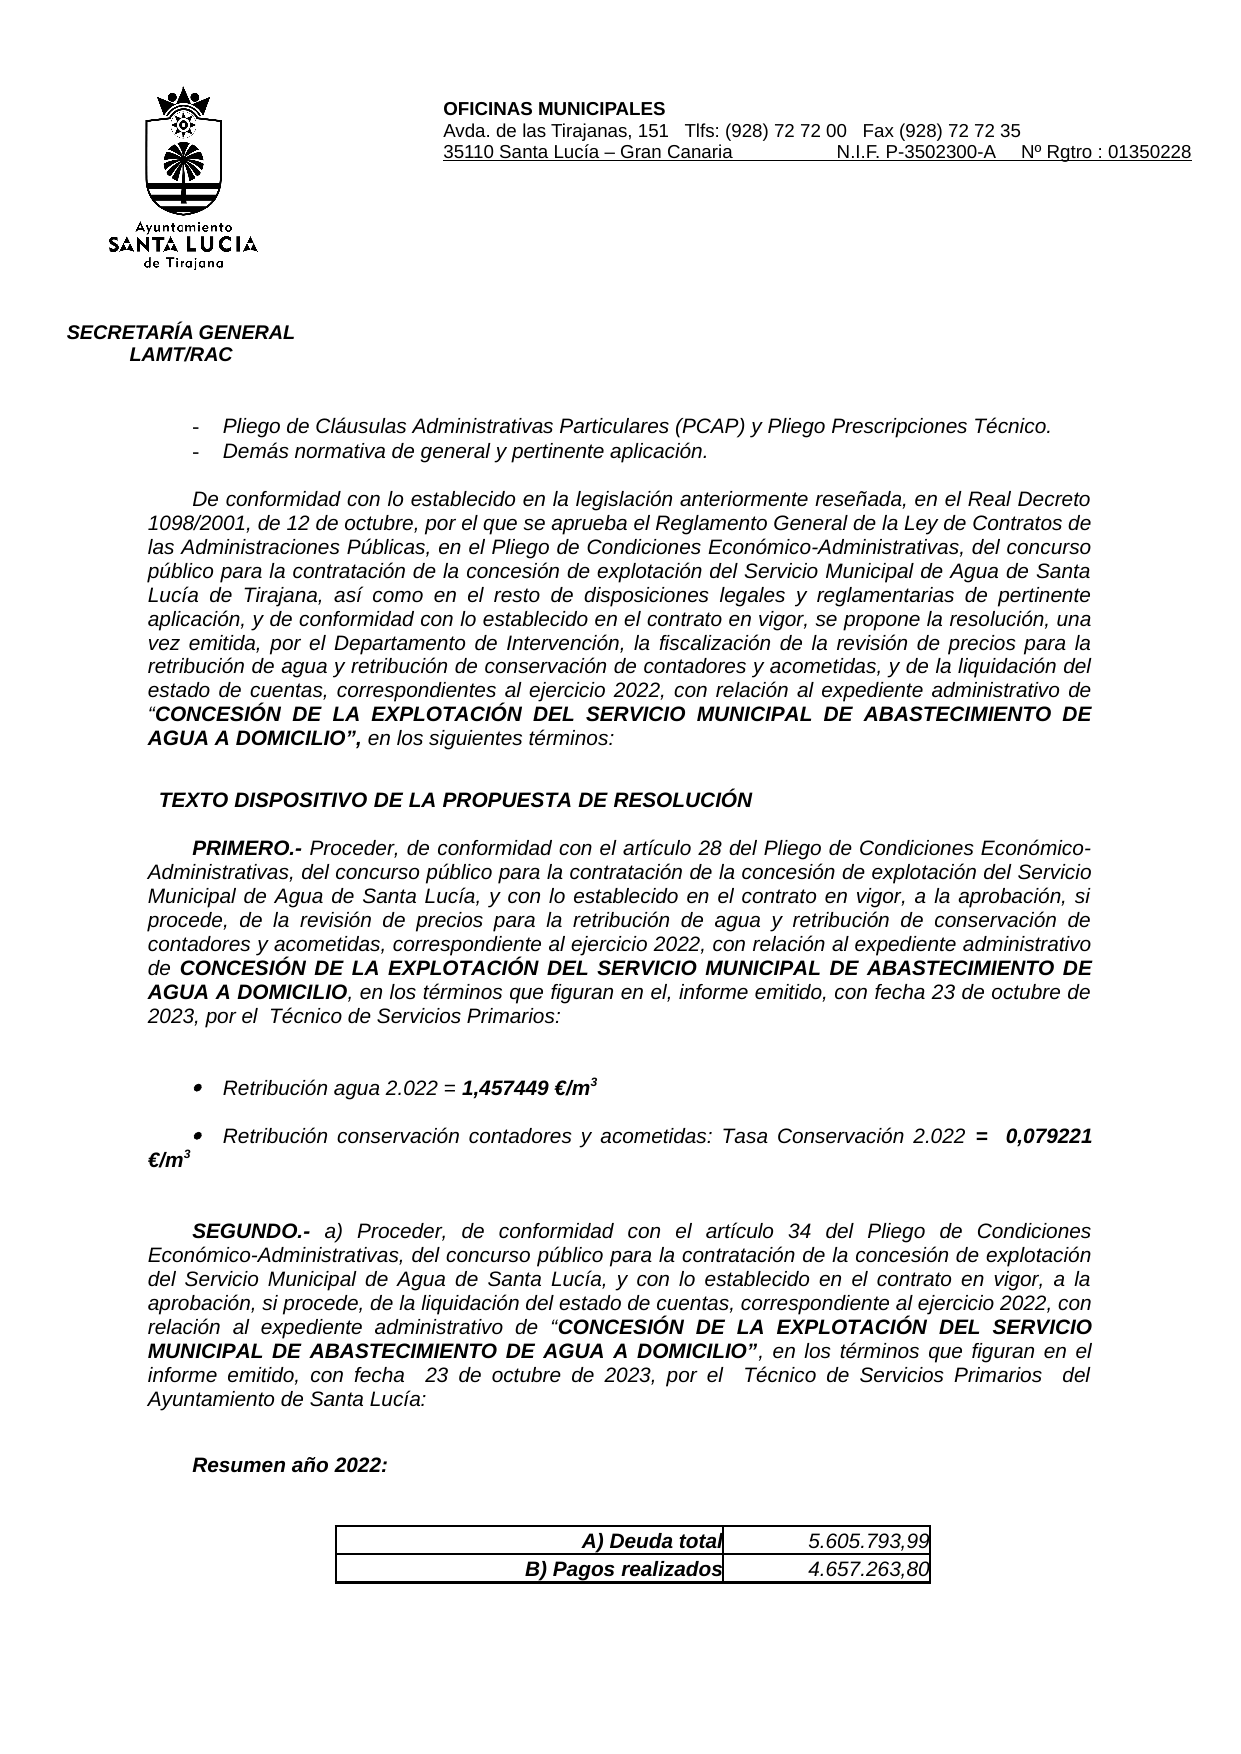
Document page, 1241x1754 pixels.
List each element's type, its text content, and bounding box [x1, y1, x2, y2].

table_header 5.605.793,99 [724, 1527, 929, 1553]
text TEXTO DISPOSITIVO DE LA PROPUESTA DE RESOLUCIÓN [159, 788, 1093, 812]
table_cell B) Pagos realizados [337, 1555, 722, 1581]
text SEGUNDO.- a) Proceder, de conformidad con el artículo 34 del Pliego de Condiciones Económico-Administrativas, del concurso público para la contratación de la concesión de explotación del Servicio Municipal de Agua de Santa Lucía, y con lo establecido en el contrato en vigor, a la aprobación, si procede, de la liquidación del estado de cuentas, correspondiente al ejercicio 2022, con relación al expediente administrativo de “CONCESIÓN DE LA EXPLOTACIÓN DEL SERVICIO MUNICIPAL DE ABASTECIMIENTO DE AGUA A DOMICILIO”, en los términos que figuran en el informe emitido, con fecha 23 de octubre de 2023, por el Técnico de Servicios Primarios del Ayuntamiento de Santa Lucía: [148, 1219, 1093, 1411]
list Retribución conservación contadores y acometidas: Tasa Conservación 2.022 = 0,079221 €/m3 [148, 1123, 1093, 1171]
list Pliego de Cláusulas Administrativas Particulares (PCAP) y Pliego Prescripciones Técnico. [148, 414, 1093, 438]
picture [80, 56, 286, 296]
text De conformidad con lo establecido en la legislación anteriormente reseñada, en el Real Decreto 1098/2001, de 12 de octubre, por el que se aprueba el Reglamento General de la Ley de Contratos de las Administraciones Públicas, en el Pliego de Condiciones Económico-Administrativas, del concurso público para la contratación de la concesión de explotación del Servicio Municipal de Agua de Santa Lucía de Tirajana, así como en el resto de disposiciones legales y reglamentarias de pertinente aplicación, y de conformidad con lo establecido en el contrato en vigor, se propone la resolución, una vez emitida, por el Departamento de Intervención, la fiscalización de la revisión de precios para la retribución de agua y retribución de conservación de contadores y acometidas, y de la liquidación del estado de cuentas, correspondientes al ejercicio 2022, con relación al expediente administrativo de “CONCESIÓN DE LA EXPLOTACIÓN DEL SERVICIO MUNICIPAL DE ABASTECIMIENTO DE AGUA A DOMICILIO”, en los siguientes términos: [148, 487, 1093, 750]
table_header A) Deuda total [337, 1527, 722, 1553]
text Resumen año 2022: [148, 1452, 1093, 1476]
text PRIMERO.- Proceder, de conformidad con el artículo 28 del Pliego de Condiciones Económico-Administrativas, del concurso público para la contratación de la concesión de explotación del Servicio Municipal de Agua de Santa Lucía, y con lo establecido en el contrato en vigor, a la aprobación, si procede, de la revisión de precios para la retribución de agua y retribución de conservación de contadores y acometidas, correspondiente al ejercicio 2022, con relación al expediente administrativo de CONCESIÓN DE LA EXPLOTACIÓN DEL SERVICIO MUNICIPAL DE ABASTECIMIENTO DE AGUA A DOMICILIO, en los términos que figuran en el, informe emitido, con fecha 23 de octubre de 2023, por el Técnico de Servicios Primarios: [148, 836, 1093, 1027]
list Demás normativa de general y pertinente aplicación. [148, 438, 1093, 463]
list Retribución agua 2.022 = 1,457449 €/m3 [148, 1075, 1093, 1099]
table_cell 4.657.263,80 [724, 1555, 929, 1581]
